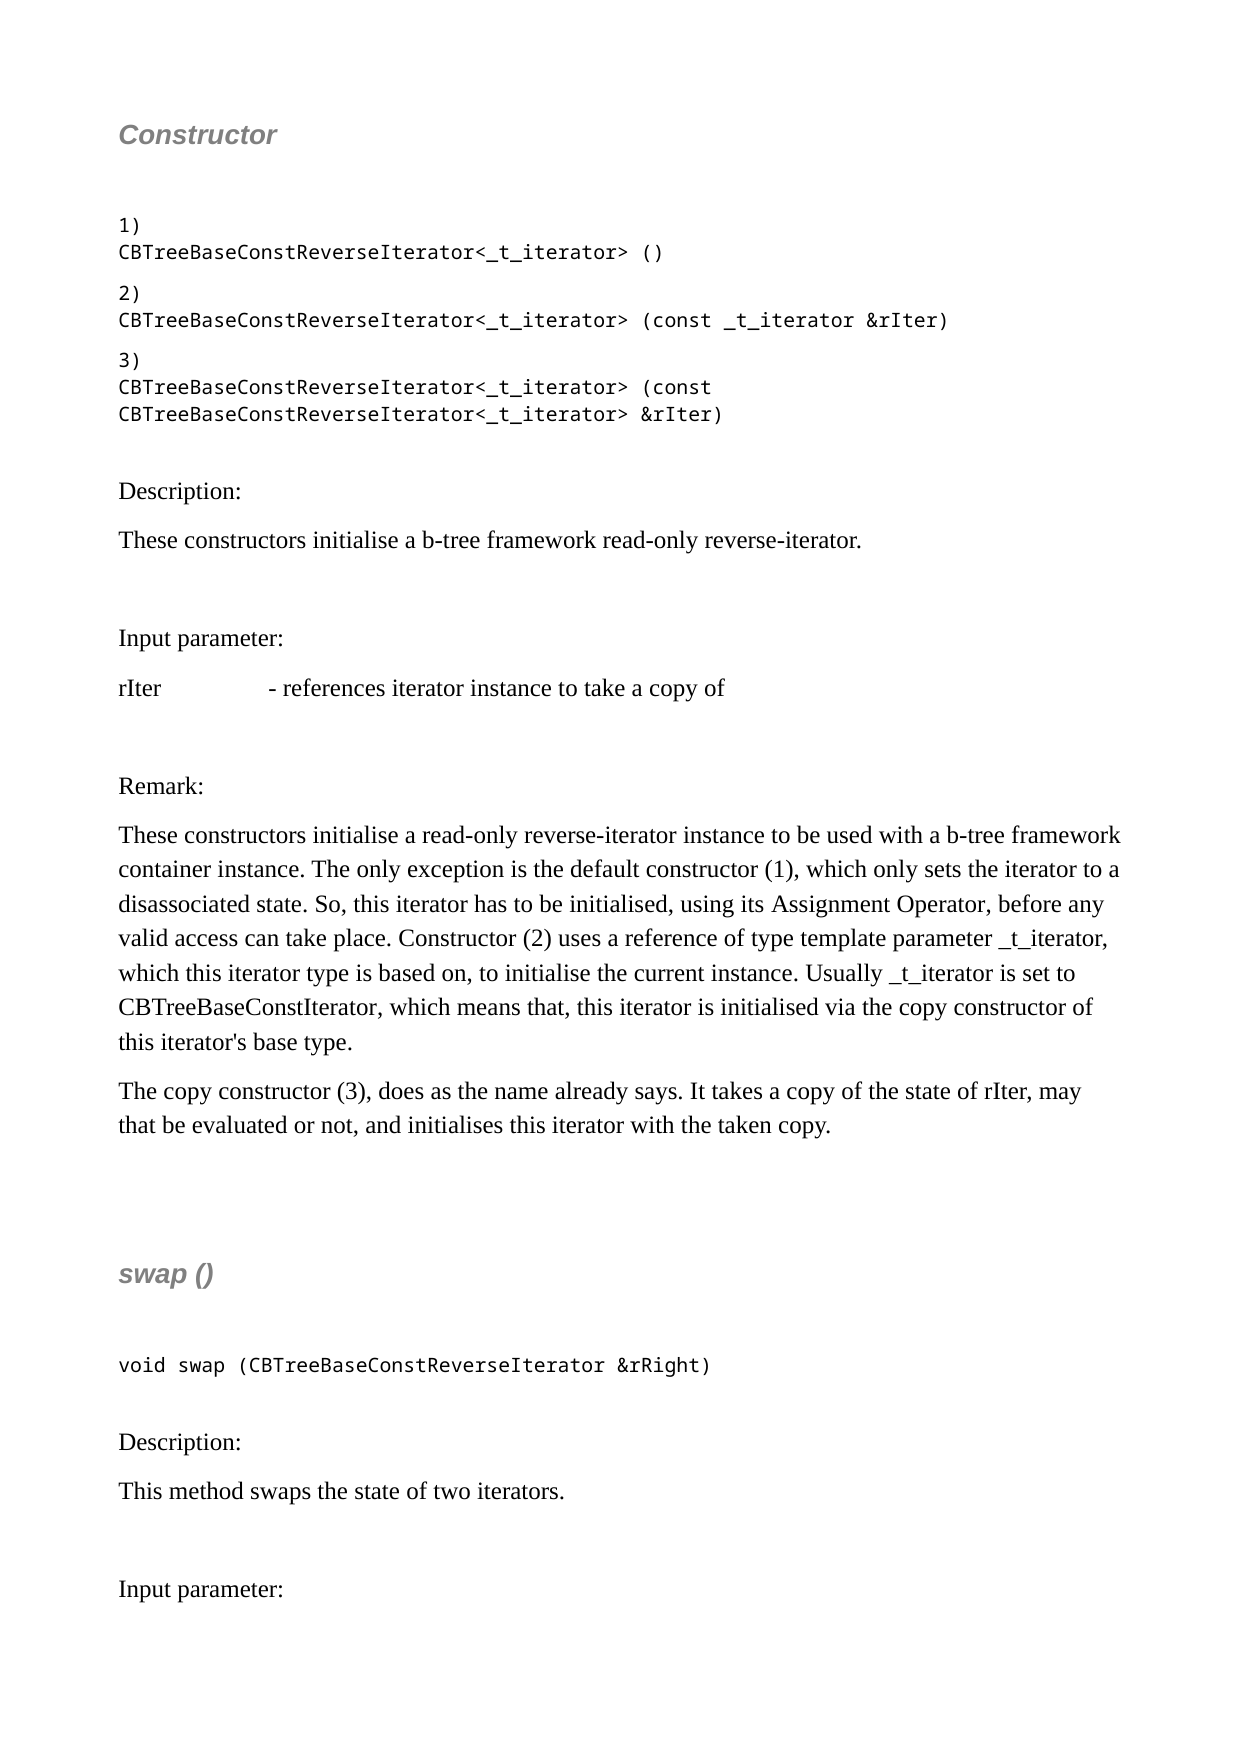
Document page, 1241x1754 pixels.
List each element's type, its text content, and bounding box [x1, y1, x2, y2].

text 2) [118, 279, 1122, 306]
text 3) [118, 346, 1122, 373]
text These constructors initialise a read-only reverse-iterator instance to be used with a b-tree framework container instance. The only exception is the default constructor (1), which only sets the iterator to a disassociated state. So, this iterator has to be initialised, using its Assignment Operator, before any valid access can take place. Constructor (2) uses a reference of type template parameter _t_iterator, which this iterator type is based on, to initialise the current instance. Usually _t_iterator is set to CBTreeBaseConstIterator, which means that, this iterator is initialised via the copy constructor of this iterator's base type. [118, 820, 1122, 1055]
text This method swaps the state of two iterators. [118, 1476, 1122, 1505]
text These constructors initialise a b-tree framework read-only reverse-iterator. [118, 525, 1122, 554]
text void swap (CBTreeBaseConstReverseIterator &rRight) [118, 1351, 1122, 1378]
text Remark: [118, 771, 1122, 799]
text Input parameter: [118, 623, 1122, 652]
text CBTreeBaseConstReverseIterator<_t_iterator> () [118, 238, 1122, 266]
text CBTreeBaseConstReverseIterator<_t_iterator> (const CBTreeBaseConstReverseIterator<_t_iterator> &rIter) [118, 373, 1122, 427]
text Description: [118, 476, 1122, 505]
text Input parameter: [118, 1574, 1122, 1603]
text 1) [118, 212, 1122, 238]
subtitle swap () [118, 1257, 1122, 1289]
subtitle Constructor [118, 118, 1122, 150]
text The copy constructor (3), does as the name already says. It takes a copy of the state of rIter, may that be evaluated or not, and initialises this iterator with the taken copy. [118, 1076, 1122, 1139]
text rIter - references iterator instance to take a copy of [118, 673, 1122, 701]
text Description: [118, 1427, 1122, 1456]
text CBTreeBaseConstReverseIterator<_t_iterator> (const _t_iterator &rIter) [118, 306, 1122, 333]
